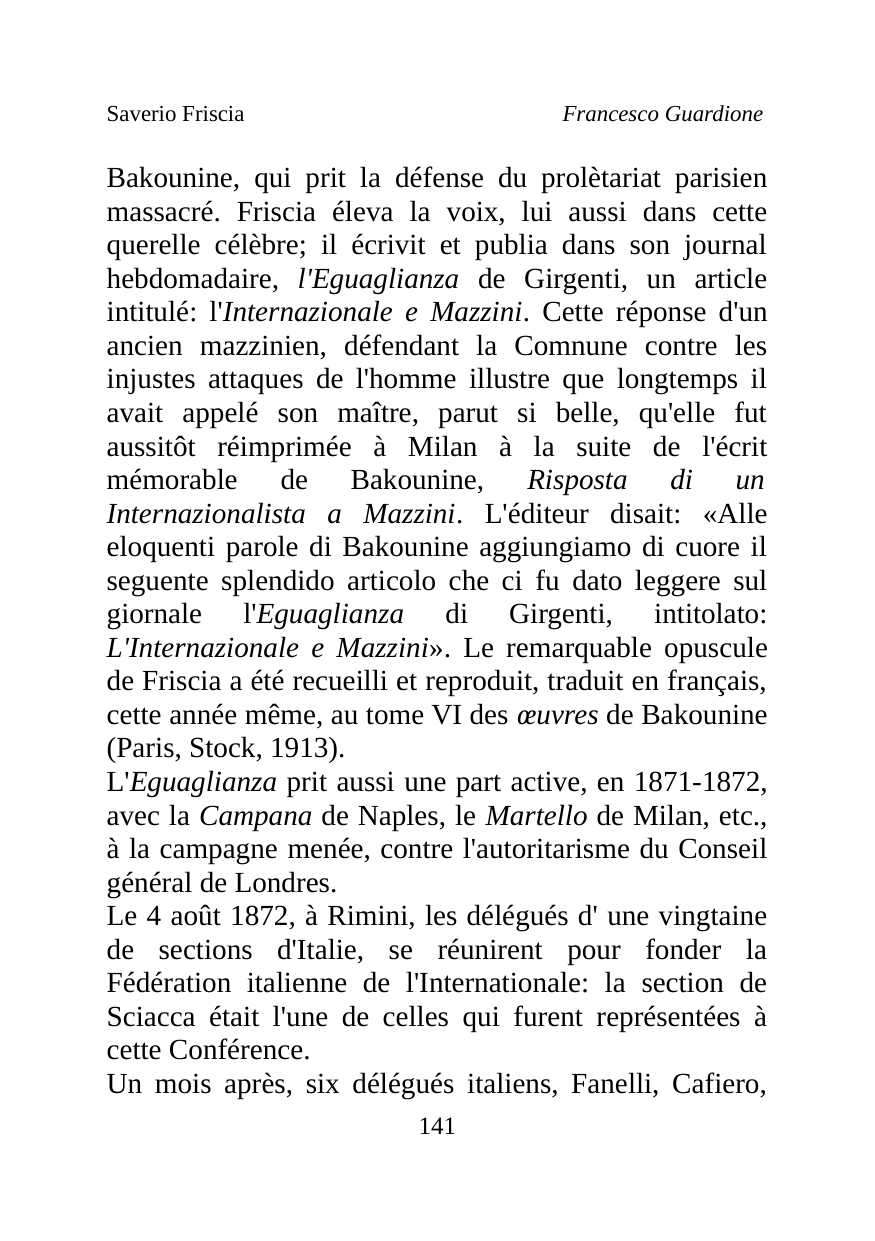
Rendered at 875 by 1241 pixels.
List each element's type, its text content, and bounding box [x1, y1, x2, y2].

text L'Eguaglianza prit aussi une part active, en 1871-1872, avec la Campana de Naples, le Martello de Milan, etc., à la campagne menée, contre l'autoritarisme du Conseil général de Londres. [106, 764, 768, 898]
text Un mois après, six délégués italiens, Fanelli, Cafiero, [106, 1066, 768, 1099]
text Le 4 août 1872, à Rimini, les délégués d' une vingtaine de sections d'Italie, se réunirent pour fonder la Fédération italienne de l'Internationale: la section de Sciacca était l'une de celles qui furent représentées à cette Conférence. [106, 898, 768, 1066]
text Bakounine, qui prit la défense du prolètariat parisien massacré. Friscia éleva la voix, lui aussi dans cette querelle célèbre; il écrivit et publia dans son journal hebdomadaire, l'Eguaglianza de Girgenti, un article intitulé: l'Internazionale e Mazzini. Cette réponse d'un ancien mazzinien, défendant la Comnune contre les injustes attaques de l'homme illustre que longtemps il avait appelé son maître, parut si belle, qu'elle fut aussitôt réimprimée à Milan à la suite de l'écrit mémorable de Bakounine, Risposta di un Internazionalista a Mazzini. L'éditeur disait: «Alle eloquenti parole di Bakounine aggiungiamo di cuore il seguente splendido articolo che ci fu dato leggere sul giornale l'Eguaglianza di Girgenti, intitolato: L'Internazionale e Mazzini». Le remarquable opuscule de Friscia a été recueilli et reproduit, traduit en français, cette année même, au tome VI des œuvres de Bakounine (Paris, Stock, 1913). [106, 160, 768, 764]
